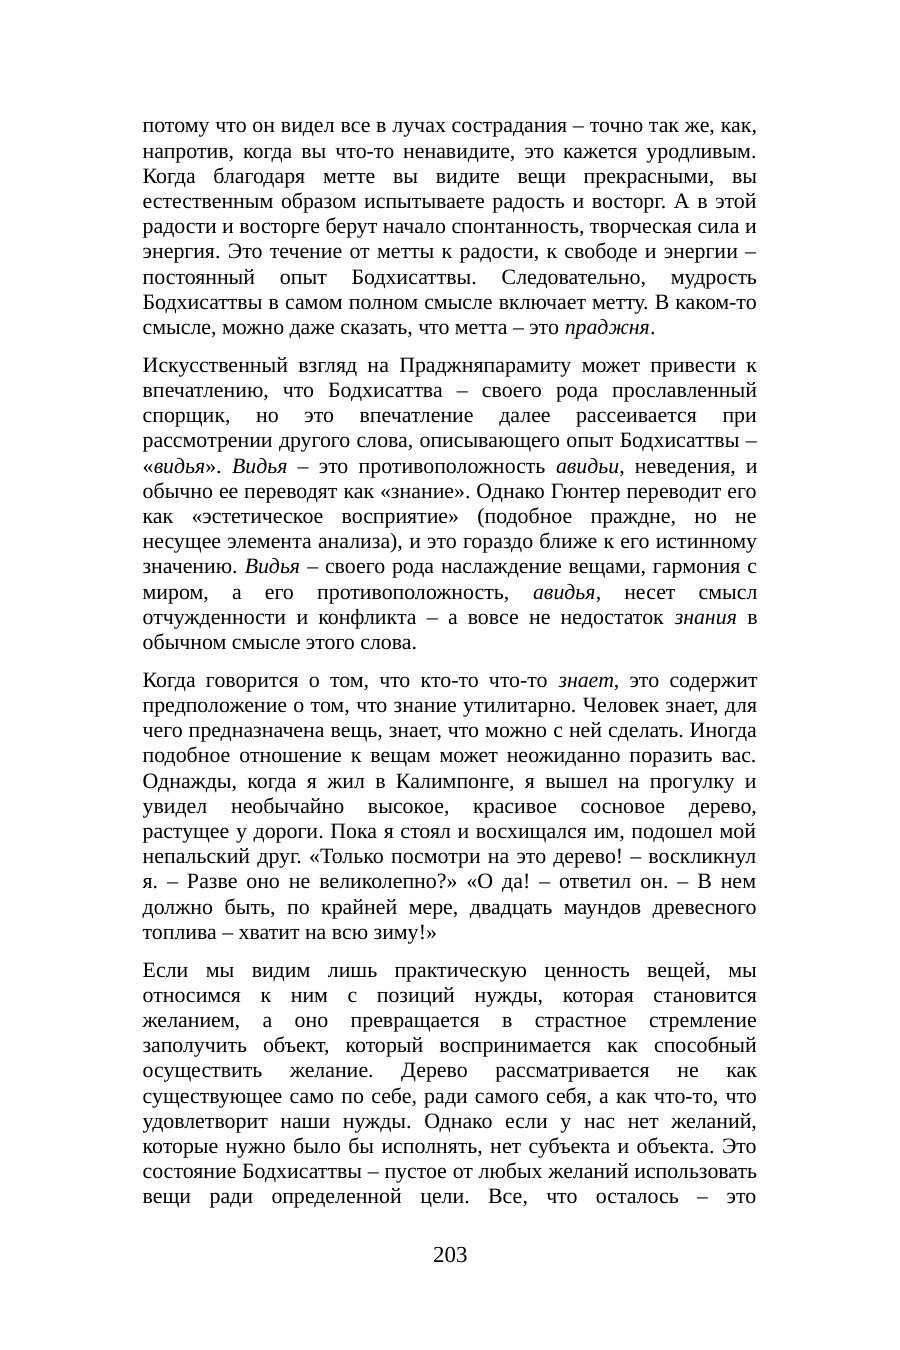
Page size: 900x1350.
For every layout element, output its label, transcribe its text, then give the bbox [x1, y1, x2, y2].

text потому что он видел все в лучах сострадания – точно так же, как, напротив, когда вы что-то ненавидите, это кажется уродливым. Когда благодаря метте вы видите вещи прекрасными, вы естественным образом испытываете радость и восторг. А в этой радости и восторге берут начало спонтанность, творческая сила и энергия. Это течение от метты к радости, к свободе и энергии – постоянный опыт Бодхисаттвы. Следовательно, мудрость Бодхисаттвы в самом полном смысле включает метту. В каком-то смысле, можно даже сказать, что метта – это праджня. [142, 112, 757, 339]
text Искусственный взгляд на Праджняпарамиту может привести к впечатлению, что Бодхисаттва – своего рода прославленный спорщик, но это впечатление далее рассеивается при рассмотрении другого слова, описывающего опыт Бодхисаттвы – «видья». Видья – это противоположность авидьи, неведения, и обычно ее переводят как «знание». Однако Гюнтер переводит его как «эстетическое восприятие» (подобное праждне, но не несущее элемента анализа), и это гораздо ближе к его истинному значению. Видья – своего рода наслаждение вещами, гармония с миром, а его противоположность, авидья, несет смысл отчужденности и конфликта – а вовсе не недостаток знания в обычном смысле этого слова. [142, 352, 757, 654]
text Если мы видим лишь практическую ценность вещей, мы относимся к ним с позиций нужды, которая становится желанием, а оно превращается в страстное стремление заполучить объект, который воспринимается как способный осуществить желание. Дерево рассматривается не как существующее само по себе, ради самого себя, а как что-то, что удовлетворит наши нужды. Однако если у нас нет желаний, которые нужно было бы исполнять, нет субъекта и объекта. Это состояние Бодхисаттвы – пустое от любых желаний использовать вещи ради определенной цели. Все, что осталось – это [142, 957, 757, 1209]
text Когда говорится о том, что кто-то что-то знает, это содержит предположение о том, что знание утилитарно. Человек знает, для чего предназначена вещь, знает, что можно с ней сделать. Иногда подобное отношение к вещам может неожиданно поразить вас. Однажды, когда я жил в Калимпонге, я вышел на прогулку и увидел необычайно высокое, красивое сосновое дерево, растущее у дороги. Пока я стоял и восхищался им, подошел мой непальский друг. «Только посмотри на это дерево! – воскликнул я. – Разве оно не великолепно?» «О да! – ответил он. – В нем должно быть, по крайней мере, двадцать маундов древесного топлива – хватит на всю зиму!» [142, 667, 757, 944]
